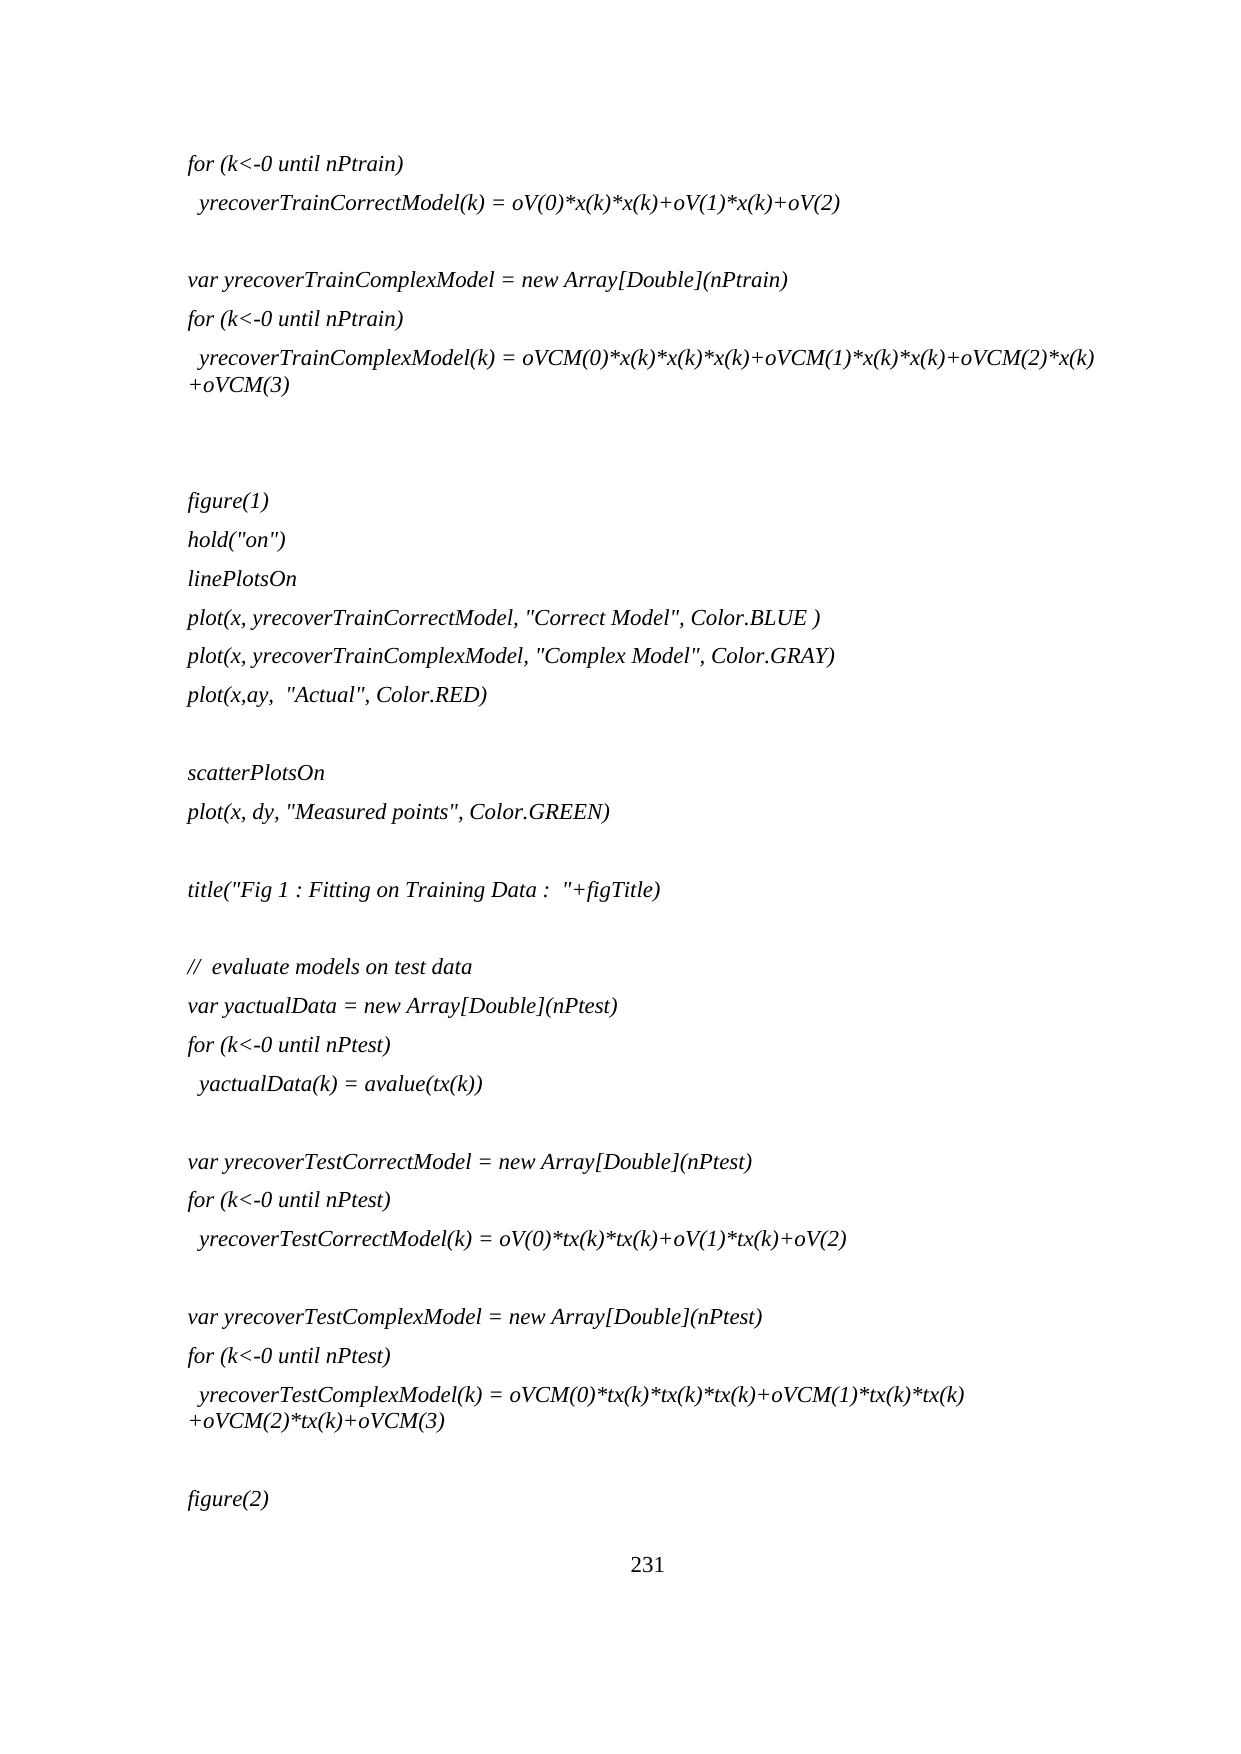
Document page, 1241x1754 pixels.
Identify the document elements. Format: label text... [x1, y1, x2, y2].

text yrecoverTrainComplexModel(k) = oVCM(0)*x(k)*x(k)*x(k)+oVCM(1)*x(k)*x(k)+oVCM(2)*x(k)+oVCM(3) [187, 344, 1108, 397]
text for (k<-0 until nPtest) [187, 1342, 1108, 1368]
text for (k<-0 until nPtest) [187, 1031, 1108, 1057]
text title("Fig 1 : Fitting on Training Data : "+figTitle) [187, 876, 1108, 902]
text var yactualData = new Array[Double](nPtest) [187, 992, 1108, 1019]
text yrecoverTestCorrectModel(k) = oV(0)*tx(k)*tx(k)+oV(1)*tx(k)+oV(2) [187, 1225, 1108, 1252]
text for (k<-0 until nPtest) [187, 1187, 1108, 1213]
text var yrecoverTrainComplexModel = new Array[Double](nPtrain) [187, 267, 1108, 293]
text yrecoverTestComplexModel(k) = oVCM(0)*tx(k)*tx(k)*tx(k)+oVCM(1)*tx(k)*tx(k)+oVCM(2)*tx(k)+oVCM(3) [187, 1381, 1108, 1433]
text yrecoverTrainCorrectModel(k) = oV(0)*x(k)*x(k)+oV(1)*x(k)+oV(2) [187, 189, 1108, 215]
text figure(1) [187, 487, 1108, 513]
text yactualData(k) = avalue(tx(k)) [187, 1070, 1108, 1096]
text hold("on") [187, 526, 1108, 552]
text plot(x,ay, "Actual", Color.RED) [187, 681, 1108, 708]
text plot(x, dy, "Measured points", Color.GREEN) [187, 798, 1108, 824]
text for (k<-0 until nPtrain) [187, 305, 1108, 332]
text plot(x, yrecoverTrainComplexModel, "Complex Model", Color.GRAY) [187, 643, 1108, 669]
text plot(x, yrecoverTrainCorrectModel, "Correct Model", Color.BLUE ) [187, 604, 1108, 630]
text var yrecoverTestComplexModel = new Array[Double](nPtest) [187, 1303, 1108, 1329]
text for (k<-0 until nPtrain) [187, 150, 1108, 176]
text figure(2) [187, 1485, 1108, 1511]
text scatterPlotsOn [187, 759, 1108, 786]
text var yrecoverTestCorrectModel = new Array[Double](nPtest) [187, 1148, 1108, 1174]
text // evaluate models on test data [187, 953, 1108, 980]
text linePlotsOn [187, 565, 1108, 591]
